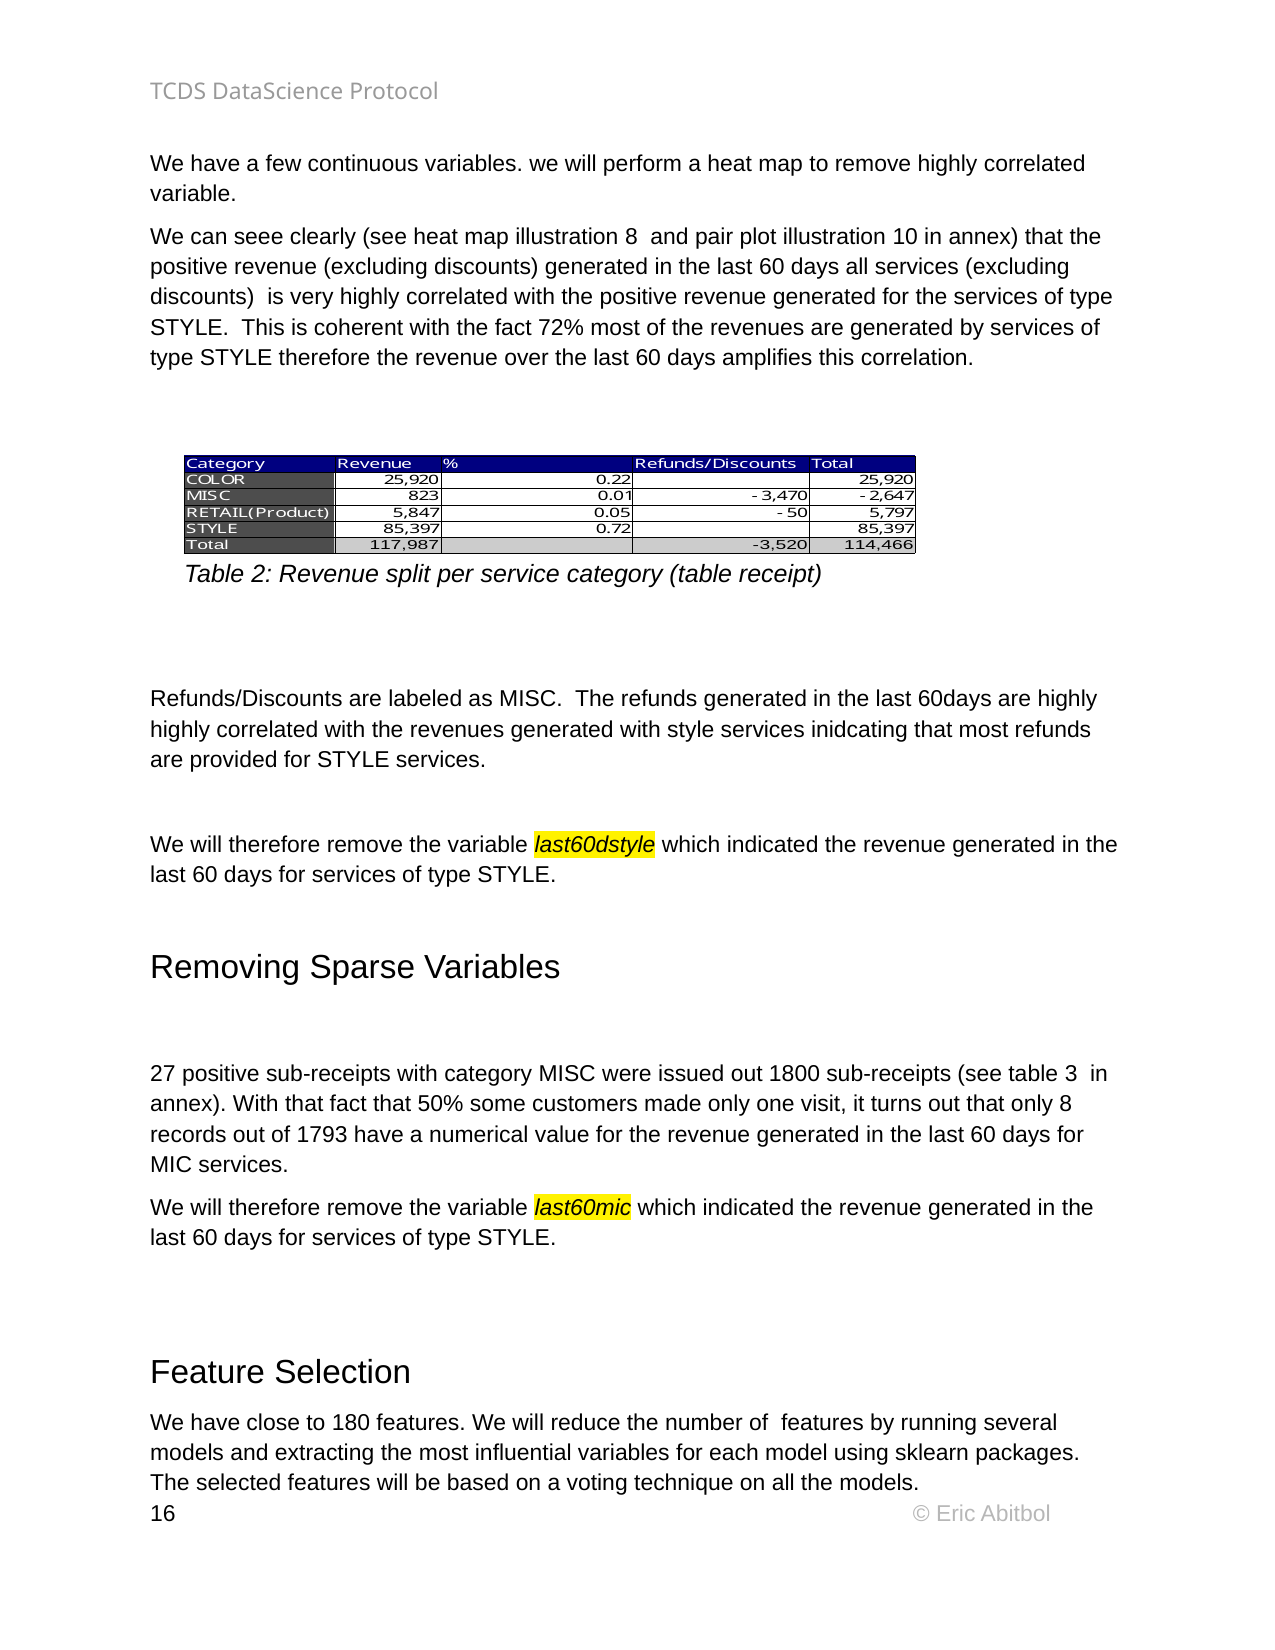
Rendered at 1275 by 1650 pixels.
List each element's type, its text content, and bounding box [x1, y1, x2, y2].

text Feature Selection [150, 1352, 1125, 1390]
text Table 2: Revenue split per service category (table receipt) [184, 455, 917, 588]
text We have close to 180 features. We will reduce the number of features by running several models and extracting the most influential variables for each model using sklearn packages. The selected features will be based on a voting technique on all the models. [150, 1408, 1125, 1495]
text We can seee clearly (see heat map illustration 8 and pair plot illustration 10 in annex) that the positive revenue (excluding discounts) generated in the last 60 days all services (excluding discounts) is very highly correlated with the positive revenue generated for the services of type STYLE. This is coherent with the fact 72% most of the revenues are generated by services of type STYLE therefore the revenue over the last 60 days amplifies this correlation. [150, 223, 1125, 370]
text We have a few continuous variables. we will perform a heat map to remove highly correlated variable. [150, 150, 1125, 207]
text 27 positive sub-receipts with category MISC were issued out 1800 sub-receipts (see table 3 in annex). With that fact that 50% some customers made only one visit, it turns out that only 8 records out of 1793 have a numerical value for the revenue generated in the last 60 days for MIC services. [150, 1060, 1125, 1177]
text We will therefore remove the variable last60dstyle which indicated the revenue generated in the last 60 days for services of type STYLE. [150, 831, 1125, 888]
text Refunds/Discounts are labeled as MISC. The refunds generated in the last 60days are highly highly correlated with the revenues generated with style services inidcating that most refunds are provided for STYLE services. [150, 685, 1125, 772]
text We will therefore remove the variable last60mic which indicated the revenue generated in the last 60 days for services of type STYLE. [150, 1193, 1125, 1250]
text Removing Sparse Variables [150, 947, 1125, 985]
